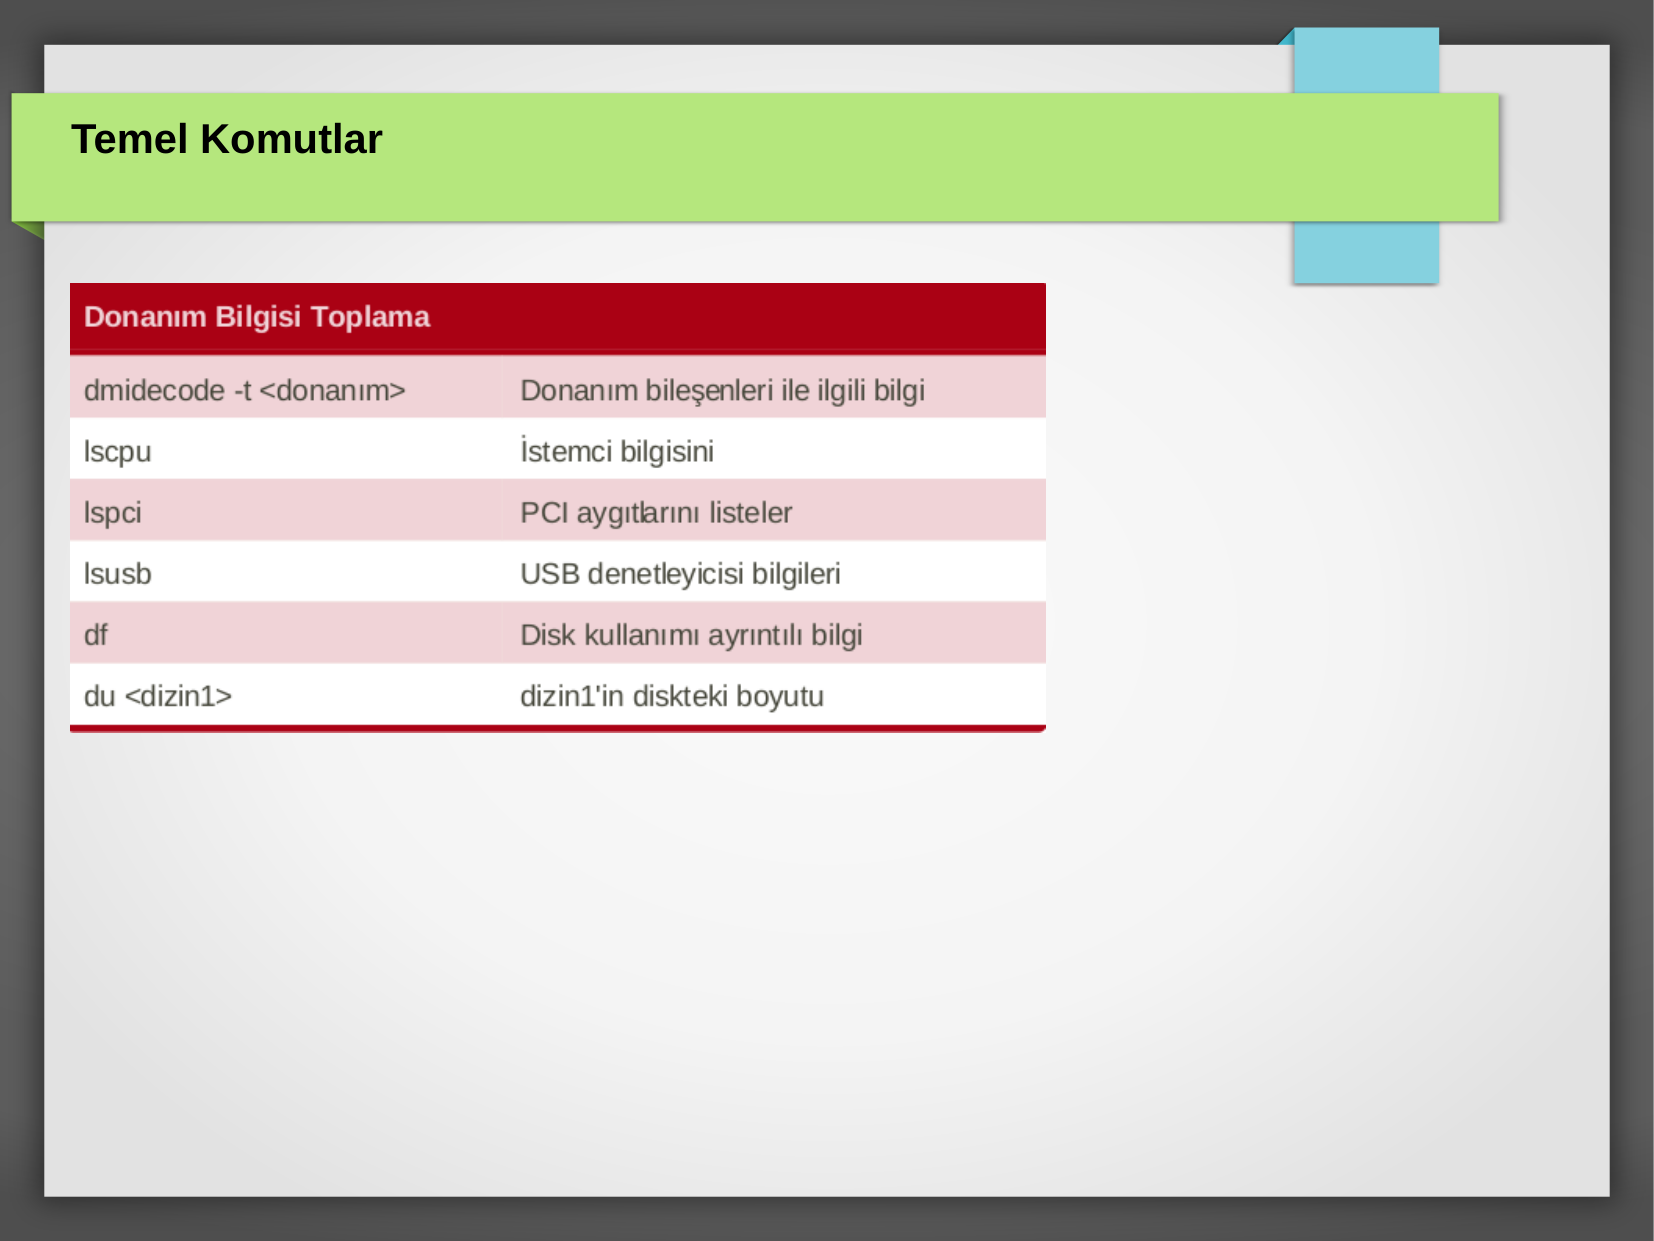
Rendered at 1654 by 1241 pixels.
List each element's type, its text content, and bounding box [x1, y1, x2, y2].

text_box Temel Komutlar [56, 108, 638, 263]
picture [0, 0, 1654, 1241]
